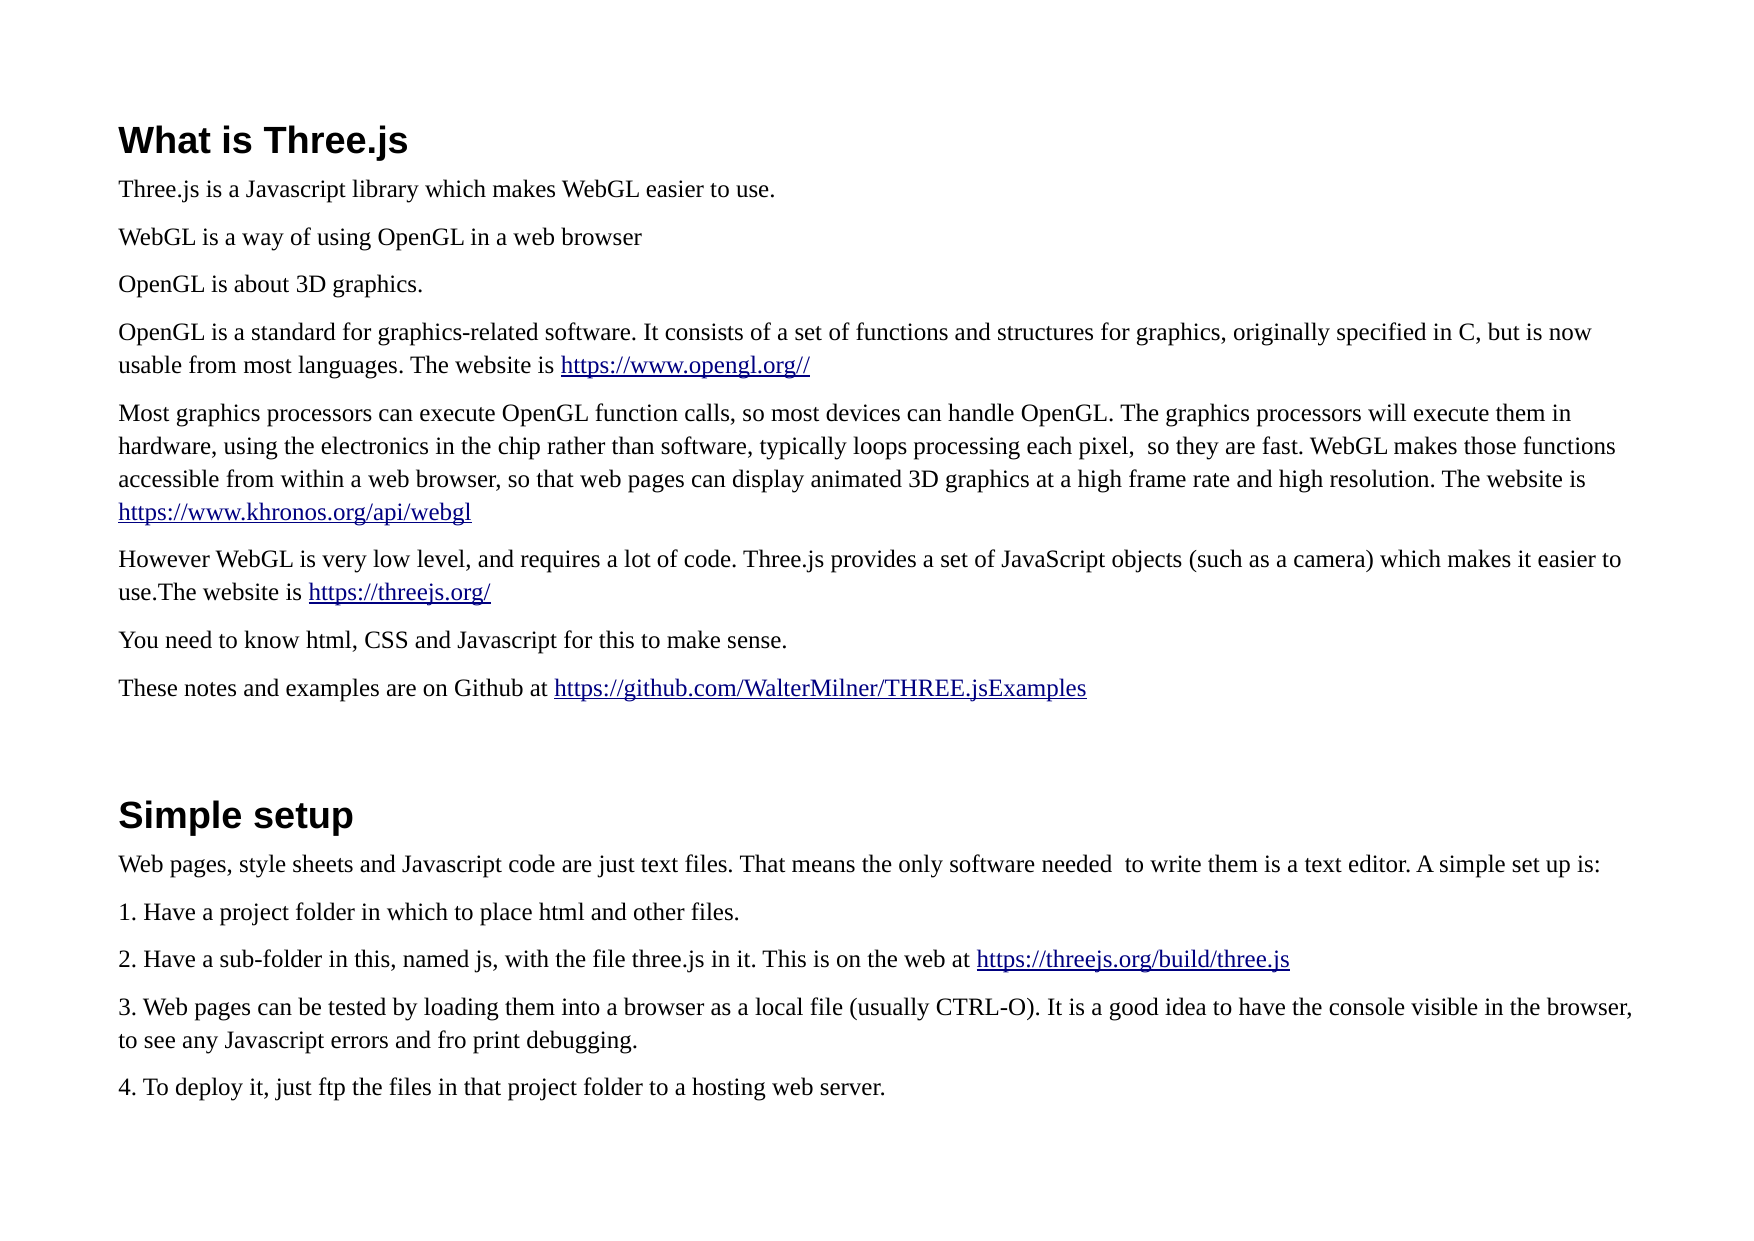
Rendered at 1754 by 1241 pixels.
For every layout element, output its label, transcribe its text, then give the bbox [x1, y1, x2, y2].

text Web pages, style sheets and Javascript code are just text files. That means the only software needed to write them is a text editor. A simple set up is: [118, 849, 1636, 878]
text 4. To deploy it, just ftp the files in that project folder to a hosting web server. [118, 1072, 1636, 1101]
text 2. Have a sub-folder in this, named js, with the file three.js in it. This is on the web at https://threejs.org/build/three.js [118, 944, 1636, 973]
text Three.js is a Javascript library which makes WebGL easier to use. [118, 174, 1636, 203]
text 1. Have a project folder in which to place html and other files. [118, 897, 1636, 925]
text OpenGL is about 3D graphics. [118, 269, 1636, 298]
subtitle What is Three.js [118, 118, 1636, 162]
text However WebGL is very low level, and requires a lot of code. Three.js provides a set of JavaScript objects (such as a camera) which makes it easier to use.The website is https://threejs.org/ [118, 544, 1636, 606]
text These notes and examples are on Github at https://github.com/WalterMilner/THREE.jsExamples [118, 673, 1636, 701]
text OpenGL is a standard for graphics-related software. It consists of a set of functions and structures for graphics, originally specified in C, but is now usable from most languages. The website is https://www.opengl.org// [118, 317, 1636, 379]
text You need to know html, CSS and Javascript for this to make sense. [118, 625, 1636, 654]
text Most graphics processors can execute OpenGL function calls, so most devices can handle OpenGL. The graphics processors will execute them in hardware, using the electronics in the chip rather than software, typically loops processing each pixel, so they are fast. WebGL makes those functions accessible from within a web browser, so that web pages can display animated 3D graphics at a high frame rate and high resolution. The website is https://www.khronos.org/api/webgl [118, 398, 1636, 526]
subtitle Simple setup [118, 793, 1636, 836]
text WebGL is a way of using OpenGL in a web browser [118, 222, 1636, 251]
text 3. Web pages can be tested by loading them into a browser as a local file (usually CTRL-O). It is a good idea to have the console visible in the browser, to see any Javascript errors and fro print debugging. [118, 992, 1636, 1053]
